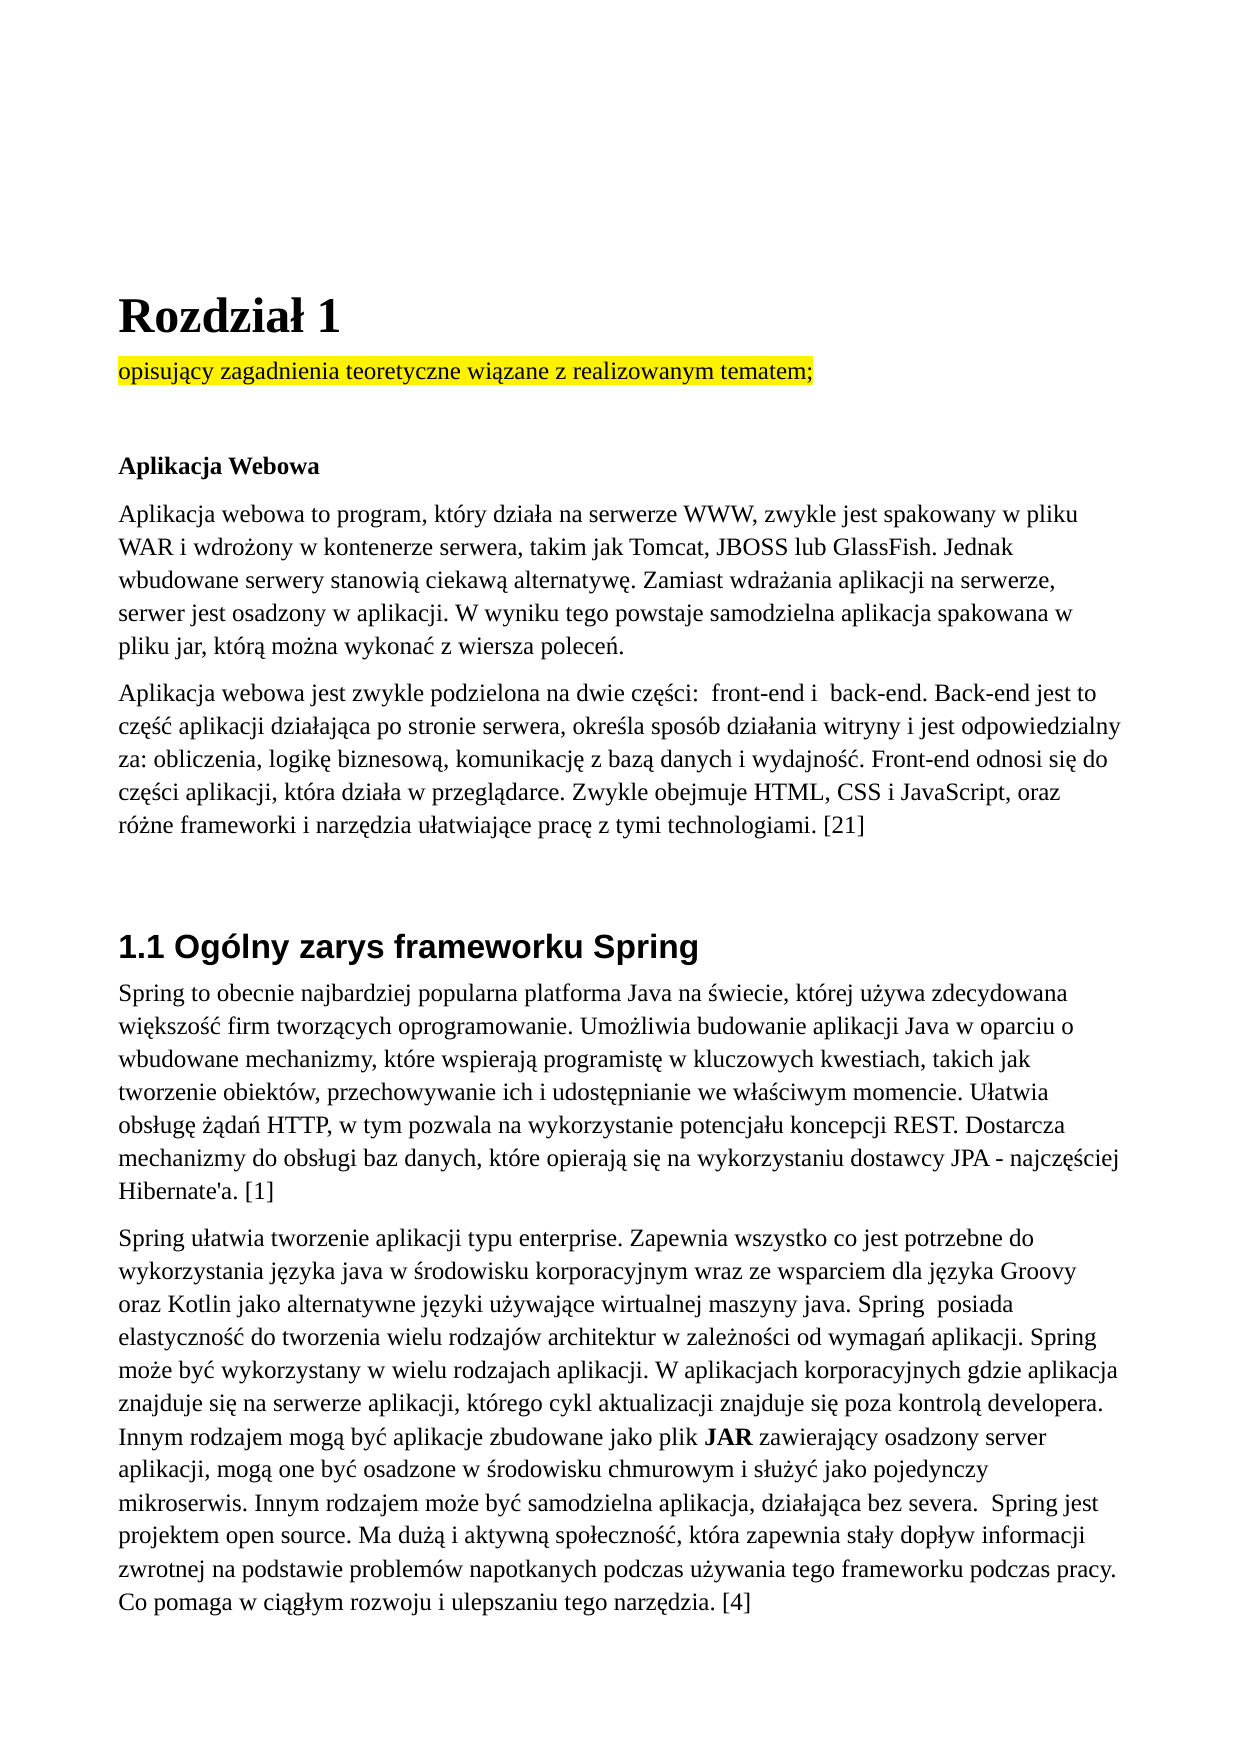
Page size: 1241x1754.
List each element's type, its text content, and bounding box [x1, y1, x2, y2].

text opisujący zagadnienia teoretyczne wiązane z realizowanym tematem; [118, 356, 1122, 385]
subtitle Rozdział 1 [118, 286, 1122, 343]
text Spring to obecnie najbardziej popularna platforma Java na świecie, której używa zdecydowana większość firm tworzących oprogramowanie. Umożliwia budowanie aplikacji Java w oparciu o wbudowane mechanizmy, które wspierają programistę w kluczowych kwestiach, takich jak tworzenie obiektów, przechowywanie ich i udostępnianie we właściwym momencie. Ułatwia obsługę żądań HTTP, w tym pozwala na wykorzystanie potencjału koncepcji REST. Dostarcza mechanizmy do obsługi baz danych, które opierają się na wykorzystaniu dostawcy JPA - najczęściej Hibernate'a. [1] [118, 978, 1122, 1204]
text Aplikacja Webowa [118, 451, 1122, 480]
text Aplikacja webowa jest zwykle podzielona na dwie części: front-end i back-end. Back-end jest to część aplikacji działająca po stronie serwera, określa sposób działania witryny i jest odpowiedzialny za: obliczenia, logikę biznesową, komunikację z bazą danych i wydajność. Front-end odnosi się do części aplikacji, która działa w przeglądarce. Zwykle obejmuje HTML, CSS i JavaScript, oraz różne frameworki i narzędzia ułatwiające pracę z tymi technologiami. [21] [118, 678, 1122, 839]
subtitle 1.1 Ogólny zarys frameworku Spring [118, 927, 1122, 965]
text Aplikacja webowa to program, który działa na serwerze WWW, zwykle jest spakowany w pliku WAR i wdrożony w kontenerze serwera, takim jak Tomcat, JBOSS lub GlassFish. Jednak wbudowane serwery stanowią ciekawą alternatywę. Zamiast wdrażania aplikacji na serwerze, serwer jest osadzony w aplikacji. W wyniku tego powstaje samodzielna aplikacja spakowana w pliku jar, którą można wykonać z wiersza poleceń. [118, 499, 1122, 659]
text Spring ułatwia tworzenie aplikacji typu enterprise. Zapewnia wszystko co jest potrzebne do wykorzystania języka java w środowisku korporacyjnym wraz ze wsparciem dla języka Groovy oraz Kotlin jako alternatywne języki używające wirtualnej maszyny java. Spring posiada elastyczność do tworzenia wielu rodzajów architektur w zależności od wymagań aplikacji. Spring może być wykorzystany w wielu rodzajach aplikacji. W aplikacjach korporacyjnych gdzie aplikacja znajduje się na serwerze aplikacji, którego cykl aktualizacji znajduje się poza kontrolą developera. Innym rodzajem mogą być aplikacje zbudowane jako plik JAR zawierający osadzony server aplikacji, mogą one być osadzone w środowisku chmurowym i służyć jako pojedynczy mikroserwis. Innym rodzajem może być samodzielna aplikacja, działająca bez severa. Spring jest projektem open source. Ma dużą i aktywną społeczność, która zapewnia stały dopływ informacji zwrotnej na podstawie problemów napotkanych podczas używania tego frameworku podczas pracy. Co pomaga w ciągłym rozwoju i ulepszaniu tego narzędzia. [4] [118, 1223, 1122, 1615]
